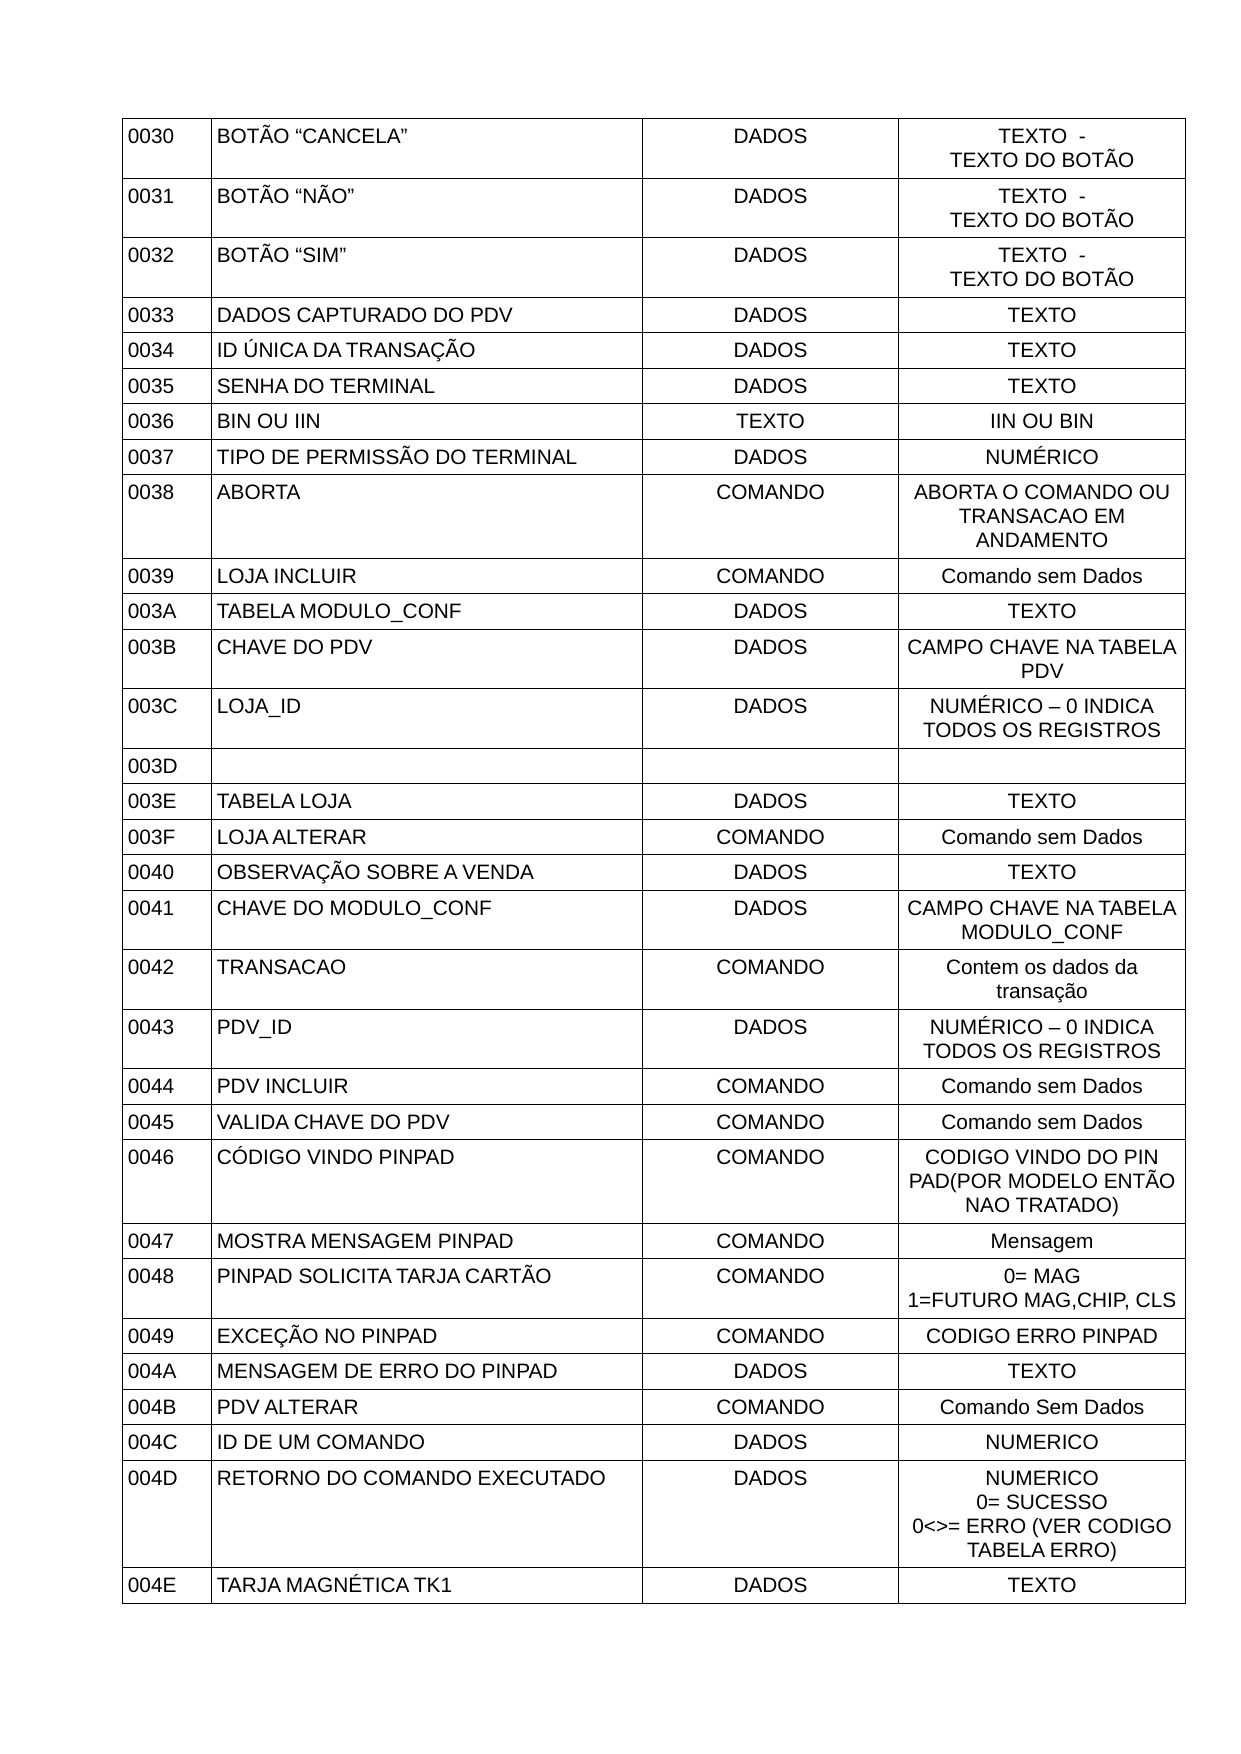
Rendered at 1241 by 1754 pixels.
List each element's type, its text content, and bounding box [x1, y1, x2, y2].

table_cell EXCEÇÃO NO PINPAD [212, 1319, 642, 1353]
table_cell NUMÉRICO – 0 INDICA TODOS OS REGISTROS [899, 1010, 1185, 1068]
table_cell CAMPO CHAVE NA TABELA PDV [899, 630, 1185, 688]
table_cell Comando sem Dados [899, 820, 1185, 854]
table_cell NUMÉRICO [899, 440, 1185, 474]
table_cell COMANDO [643, 1259, 898, 1318]
table_cell 004C [123, 1425, 211, 1460]
table_cell PINPAD SOLICITA TARJA CARTÃO [212, 1259, 642, 1318]
table_cell ABORTA O COMANDO OU TRANSACAO EM ANDAMENTO [899, 475, 1185, 558]
table_cell [899, 749, 1185, 783]
table_cell COMANDO [643, 1140, 898, 1223]
table_cell TABELA LOJA [212, 784, 642, 819]
table_cell Comando sem Dados [899, 1105, 1185, 1139]
table_cell RETORNO DO COMANDO EXECUTADO [212, 1461, 642, 1567]
table_cell DADOS [643, 298, 898, 332]
table_cell 004E [123, 1568, 211, 1603]
table_cell LOJA_ID [212, 689, 642, 748]
table_cell COMANDO [643, 1069, 898, 1104]
table_cell DADOS CAPTURADO DO PDV [212, 298, 642, 332]
table_cell DADOS [643, 1568, 898, 1603]
table_cell VALIDA CHAVE DO PDV [212, 1105, 642, 1139]
table_cell [643, 749, 898, 783]
table_cell ABORTA [212, 475, 642, 558]
table_cell COMANDO [643, 1319, 898, 1353]
table_cell TEXTO [899, 784, 1185, 819]
table_cell 0033 [123, 298, 211, 332]
table_cell Comando Sem Dados [899, 1390, 1185, 1424]
table_cell COMANDO [643, 1224, 898, 1258]
table_cell 004B [123, 1390, 211, 1424]
table_cell BOTÃO “CANCELA” [212, 119, 642, 178]
table_cell DADOS [643, 891, 898, 949]
table_cell 0048 [123, 1259, 211, 1318]
table_cell PDV ALTERAR [212, 1390, 642, 1424]
table_cell 0049 [123, 1319, 211, 1353]
table_cell MOSTRA MENSAGEM PINPAD [212, 1224, 642, 1258]
table_cell Contem os dados da transação [899, 950, 1185, 1009]
table_cell TEXTO [643, 404, 898, 439]
table_cell DADOS [643, 855, 898, 890]
table_cell 0047 [123, 1224, 211, 1258]
table_cell OBSERVAÇÃO SOBRE A VENDA [212, 855, 642, 890]
table_cell TEXTO [899, 855, 1185, 890]
table_cell ID DE UM COMANDO [212, 1425, 642, 1460]
table_cell BIN OU IIN [212, 404, 642, 439]
table_cell Comando sem Dados [899, 1069, 1185, 1104]
table_cell DADOS [643, 1354, 898, 1389]
table_cell NUMERICO [899, 1425, 1185, 1460]
table_cell CHAVE DO MODULO_CONF [212, 891, 642, 949]
table_cell 0035 [123, 369, 211, 403]
table_cell 003D [123, 749, 211, 783]
table_cell TEXTO [899, 333, 1185, 368]
table_cell TEXTO [899, 298, 1185, 332]
table_cell PDV_ID [212, 1010, 642, 1068]
table_cell DADOS [643, 179, 898, 237]
table_cell 003E [123, 784, 211, 819]
table_cell LOJA INCLUIR [212, 559, 642, 593]
table_cell TEXTO [899, 369, 1185, 403]
table_cell TEXTO - TEXTO DO BOTÃO [899, 119, 1185, 178]
table_cell [212, 749, 642, 783]
table_cell 0037 [123, 440, 211, 474]
table_cell 003C [123, 689, 211, 748]
table_cell PDV INCLUIR [212, 1069, 642, 1104]
table_cell TEXTO [899, 1568, 1185, 1603]
table_cell NUMERICO 0= SUCESSO 0<>= ERRO (VER CODIGO TABELA ERRO) [899, 1461, 1185, 1567]
table_cell COMANDO [643, 950, 898, 1009]
table_cell DADOS [643, 369, 898, 403]
table_cell BOTÃO “NÃO” [212, 179, 642, 237]
table_cell IIN OU BIN [899, 404, 1185, 439]
table_cell 003A [123, 594, 211, 629]
table_cell 003F [123, 820, 211, 854]
table_cell DADOS [643, 1425, 898, 1460]
table_cell COMANDO [643, 559, 898, 593]
table_cell MENSAGEM DE ERRO DO PINPAD [212, 1354, 642, 1389]
table_cell 0034 [123, 333, 211, 368]
table_cell 0043 [123, 1010, 211, 1068]
table_cell 0042 [123, 950, 211, 1009]
table_cell NUMÉRICO – 0 INDICA TODOS OS REGISTROS [899, 689, 1185, 748]
table_cell CODIGO ERRO PINPAD [899, 1319, 1185, 1353]
table_cell DADOS [643, 238, 898, 297]
table_cell COMANDO [643, 820, 898, 854]
table_cell 0040 [123, 855, 211, 890]
table_cell Comando sem Dados [899, 559, 1185, 593]
table_cell CHAVE DO PDV [212, 630, 642, 688]
table_cell DADOS [643, 689, 898, 748]
table_cell CAMPO CHAVE NA TABELA MODULO_CONF [899, 891, 1185, 949]
table_cell DADOS [643, 1461, 898, 1567]
table_cell 0031 [123, 179, 211, 237]
table_cell COMANDO [643, 1105, 898, 1139]
table_cell TIPO DE PERMISSÃO DO TERMINAL [212, 440, 642, 474]
table_cell COMANDO [643, 1390, 898, 1424]
table_cell TARJA MAGNÉTICA TK1 [212, 1568, 642, 1603]
table_cell 004D [123, 1461, 211, 1567]
table_cell TRANSACAO [212, 950, 642, 1009]
table_cell SENHA DO TERMINAL [212, 369, 642, 403]
table_cell ID ÚNICA DA TRANSAÇÃO [212, 333, 642, 368]
table_cell COMANDO [643, 475, 898, 558]
table_cell 003B [123, 630, 211, 688]
table_cell TEXTO - TEXTO DO BOTÃO [899, 179, 1185, 237]
table_cell 0041 [123, 891, 211, 949]
table_cell 0030 [123, 119, 211, 178]
table_cell 0046 [123, 1140, 211, 1223]
table_cell 0032 [123, 238, 211, 297]
table_cell DADOS [643, 594, 898, 629]
table_cell TABELA MODULO_CONF [212, 594, 642, 629]
table_cell TEXTO [899, 1354, 1185, 1389]
table_cell Mensagem [899, 1224, 1185, 1258]
table_cell 0045 [123, 1105, 211, 1139]
table_cell DADOS [643, 440, 898, 474]
table_cell CÓDIGO VINDO PINPAD [212, 1140, 642, 1223]
table_cell 004A [123, 1354, 211, 1389]
table_cell 0= MAG 1=FUTURO MAG,CHIP, CLS [899, 1259, 1185, 1318]
table_cell CODIGO VINDO DO PIN PAD(POR MODELO ENTÃO NAO TRATADO) [899, 1140, 1185, 1223]
table_cell TEXTO [899, 594, 1185, 629]
table_cell 0044 [123, 1069, 211, 1104]
table_cell 0038 [123, 475, 211, 558]
table_cell TEXTO - TEXTO DO BOTÃO [899, 238, 1185, 297]
table_cell DADOS [643, 784, 898, 819]
table_cell 0039 [123, 559, 211, 593]
table_cell 0036 [123, 404, 211, 439]
table_cell LOJA ALTERAR [212, 820, 642, 854]
table_cell DADOS [643, 630, 898, 688]
table_cell DADOS [643, 333, 898, 368]
table_cell BOTÃO “SIM” [212, 238, 642, 297]
table_cell DADOS [643, 1010, 898, 1068]
table_cell DADOS [643, 119, 898, 178]
